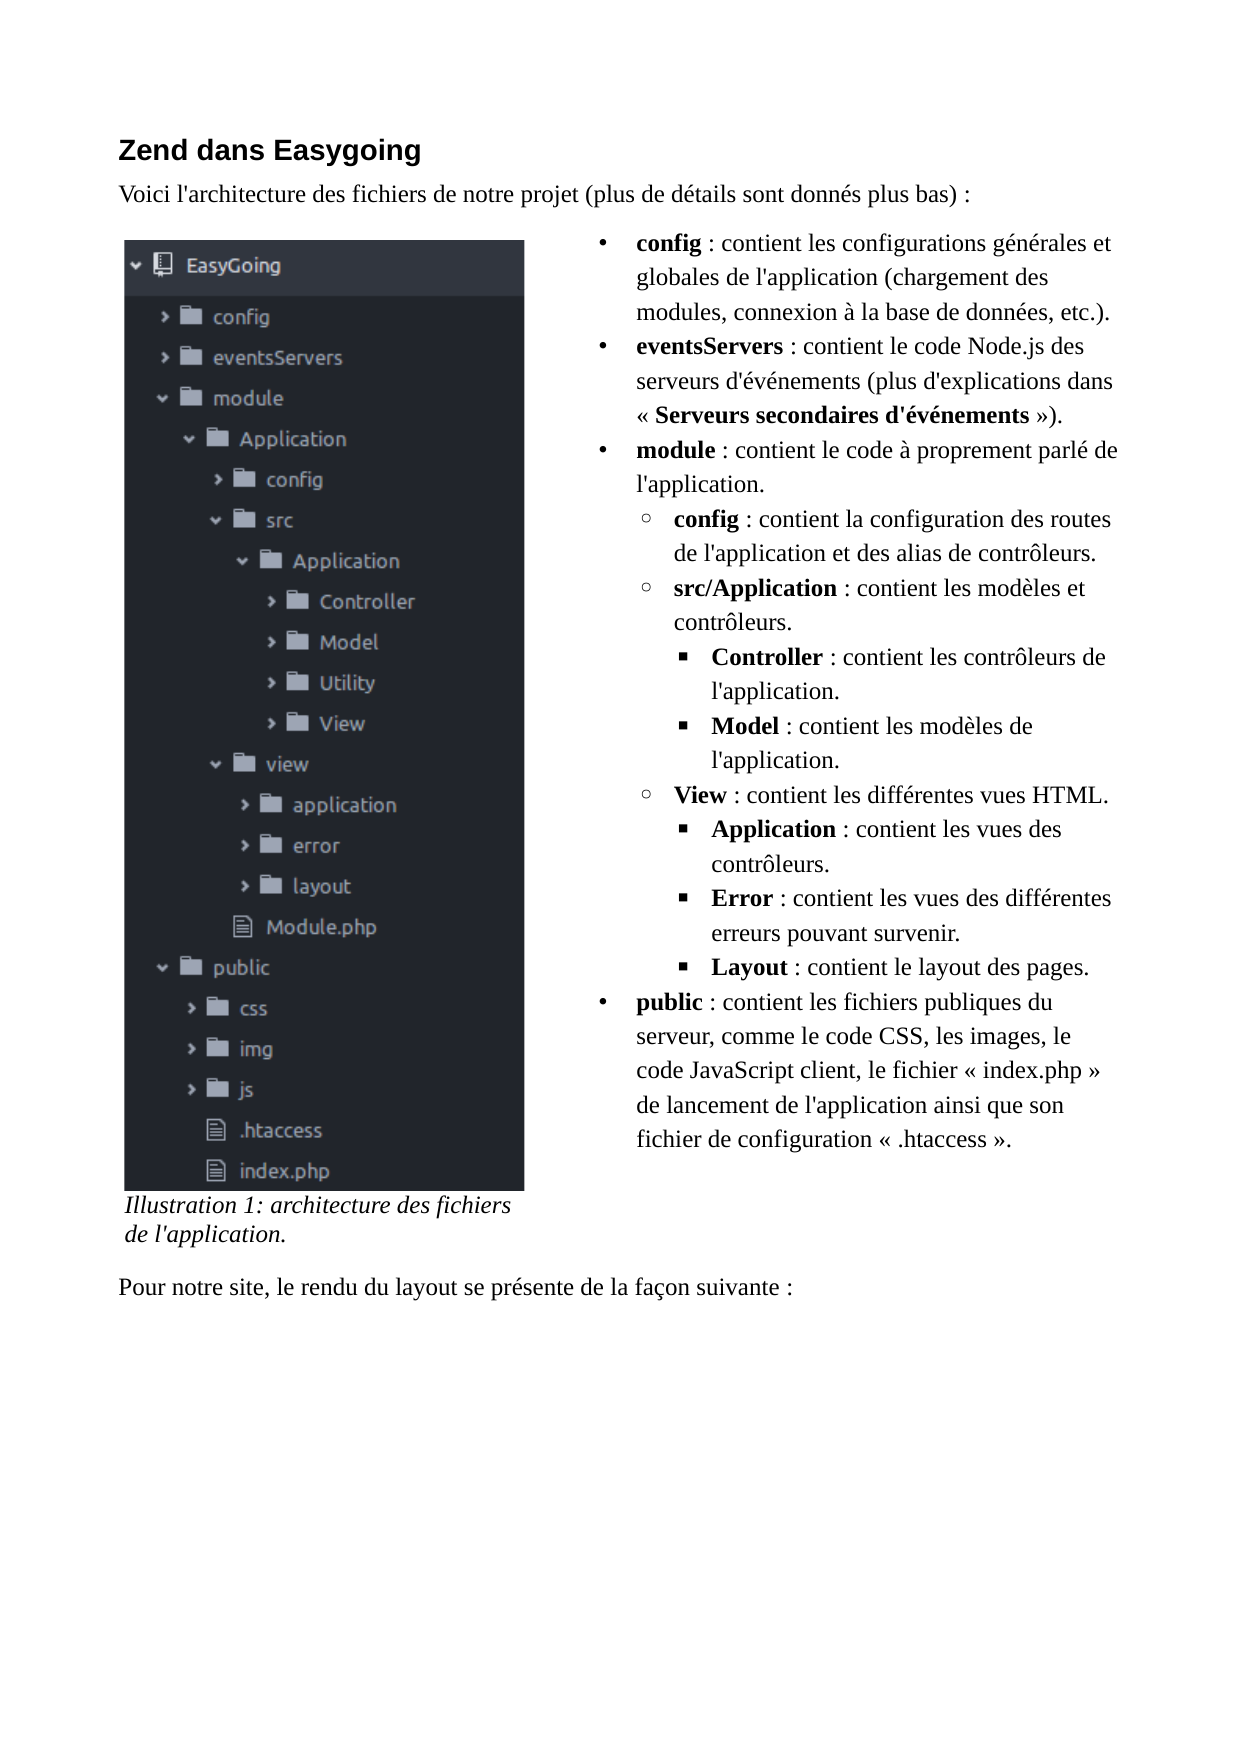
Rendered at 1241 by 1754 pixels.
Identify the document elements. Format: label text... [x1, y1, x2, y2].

list config : contient la configuration des routes de l'application et des alias de contrôleurs. [636, 504, 1122, 567]
list config : contient les configurations générales et globales de l'application (chargement des modules, connexion à la base de données, etc.). [599, 228, 1122, 326]
list Model : contient les modèles de l'application. [674, 711, 1122, 774]
list Controller : contient les contrôleurs de l'application. [674, 642, 1122, 705]
text Voici l'architecture des fichiers de notre projet (plus de détails sont donnés plus bas) : [118, 179, 1122, 208]
picture [124, 240, 525, 1191]
list src/Application : contient les modèles et contrôleurs. [636, 573, 1122, 636]
list Layout : contient le layout des pages. [674, 952, 1122, 981]
list [124, 228, 524, 240]
list View : contient les différentes vues HTML. [636, 780, 1122, 808]
list Error : contient les vues des différentes erreurs pouvant survenir. [674, 883, 1122, 946]
subtitle Zend dans Easygoing [118, 133, 1122, 166]
list Illustration 1: architecture des fichiers de l'application. [124, 1191, 524, 1248]
list eventsServers : contient le code Node.js des serveurs d'événements (plus d'explications dans « Serveurs secondaires d'événements »). [599, 331, 1122, 429]
list public : contient les fichiers publiques du serveur, comme le code CSS, les images, le code JavaScript client, le fichier « index.php » de lancement de l'application ainsi que son fichier de configuration « .htaccess ». [599, 987, 1122, 1153]
list module : contient le code à proprement parlé de l'application. [599, 435, 1122, 498]
text Pour notre site, le rendu du layout se présente de la façon suivante : [118, 1272, 1122, 1300]
list Application : contient les vues des contrôleurs. [674, 814, 1122, 877]
